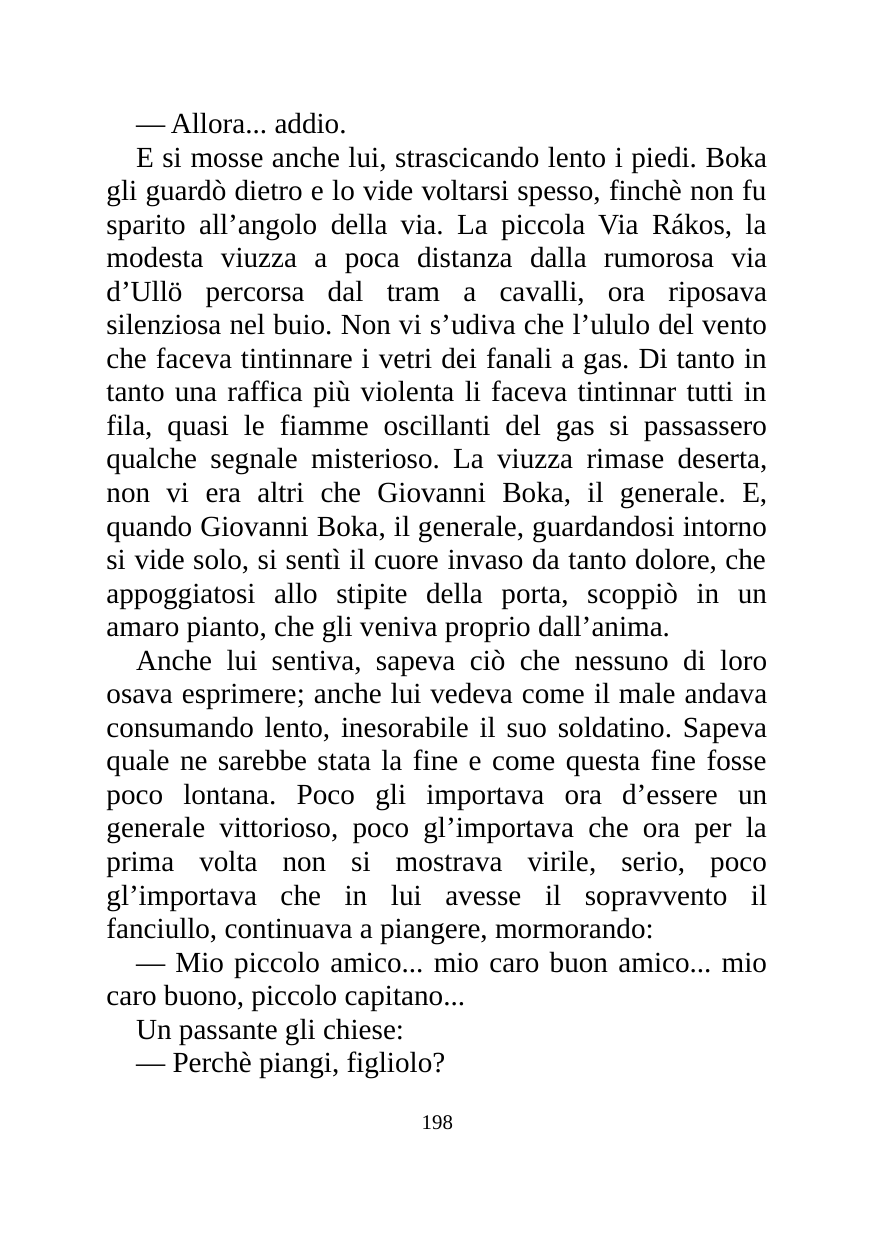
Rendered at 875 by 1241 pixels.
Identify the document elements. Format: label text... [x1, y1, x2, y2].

text Anche lui sentiva, sapeva ciò che nessuno di loro osava esprimere; anche lui vedeva come il male andava consumando lento, inesorabile il suo soldatino. Sapeva quale ne sarebbe stata la fine e come questa fine fosse poco lontana. Poco gli importava ora d’essere un generale vittorioso, poco gl’importava che ora per la prima volta non si mostrava virile, serio, poco gl’importava che in lui avesse il sopravvento il fanciullo, continuava a piangere, mormorando: [106, 643, 768, 945]
text E si mosse anche lui, strascicando lento i piedi. Boka gli guardò dietro e lo vide voltarsi spesso, finchè non fu sparito all’angolo della via. La piccola Via Rákos, la modesta viuzza a poca distanza dalla rumorosa via d’Ullö percorsa dal tram a cavalli, ora riposava silenziosa nel buio. Non vi s’udiva che l’ululo del vento che faceva tintinnare i vetri dei fanali a gas. Di tanto in tanto una raffica più violenta li faceva tintinnar tutti in fila, quasi le fiamme oscillanti del gas si passassero qualche segnale misterioso. La viuzza rimase deserta, non vi era altri che Giovanni Boka, il generale. E, quando Giovanni Boka, il generale, guardandosi intorno si vide solo, si sentì il cuore invaso da tanto dolore, che appoggiatosi allo stipite della porta, scoppiò in un amaro pianto, che gli veniva proprio dall’anima. [106, 140, 768, 643]
text Un passante gli chiese: [106, 1012, 768, 1045]
text — Allora... addio. [106, 106, 768, 140]
text — Mio piccolo amico... mio caro buon amico... mio caro buono, piccolo capitano... [106, 945, 768, 1012]
text — Perchè piangi, figliolo? [106, 1045, 768, 1079]
